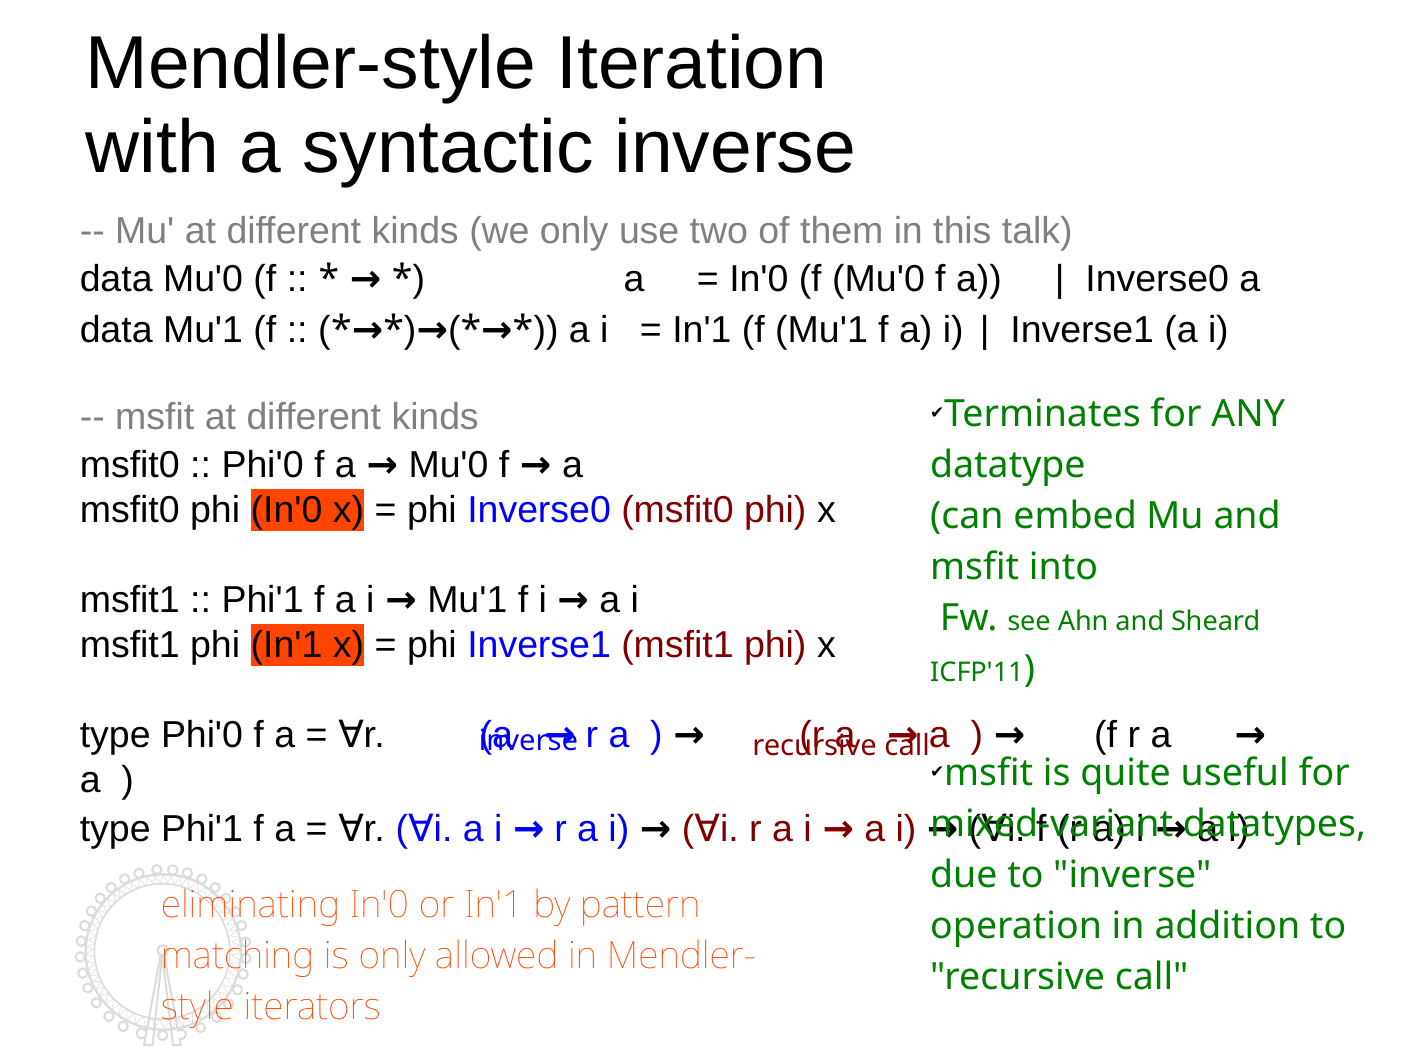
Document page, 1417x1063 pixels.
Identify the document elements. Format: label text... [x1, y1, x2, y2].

subtitle -- Mu' at different kinds (we only use two of them in this talk) data Mu'0 (f :: * → *) a = In'0 (f (Mu'0 f a)) | Inverse0 a data Mu'1 (f :: (*→*)→(*→*)) a i = In'1 (f (Mu'1 f a) i) | Inverse1 (a i) -- msfit at different kinds msfit0 :: Phi'0 f a → Mu'0 f → a msfit0 phi (In'0 x) = phi Inverse0 (msfit0 phi) x msfit1 :: Phi'1 f a i → Mu'1 f i → a i msfit1 phi (In'1 x) = phi Inverse1 (msfit1 phi) x type Phi'0 f a = ∀r. (a → r a ) → (r a → a ) → (f r a → a ) type Phi'1 f a = ∀r. (∀i. a i → r a i) → (∀i. r a i → a i) → (∀i. f (r a) i → a i) [65, 202, 1334, 851]
text_box inverse [421, 711, 636, 754]
text_box recursive call [734, 716, 948, 768]
text_box eliminating In'0 or In'1 by pattern matching is only allowed in Mendler-style iterators [144, 869, 843, 959]
text_box Terminates for ANY datatype (can embed Mu and msfit into Fw. see Ahn and Sheard ICFP'11) msfit is quite useful for mixed-variant datatypes, due to "inverse" operation in addition to "recursive call" [913, 378, 1386, 711]
title Mendler-style Iteration with a syntactic inverse [70, 12, 1346, 195]
